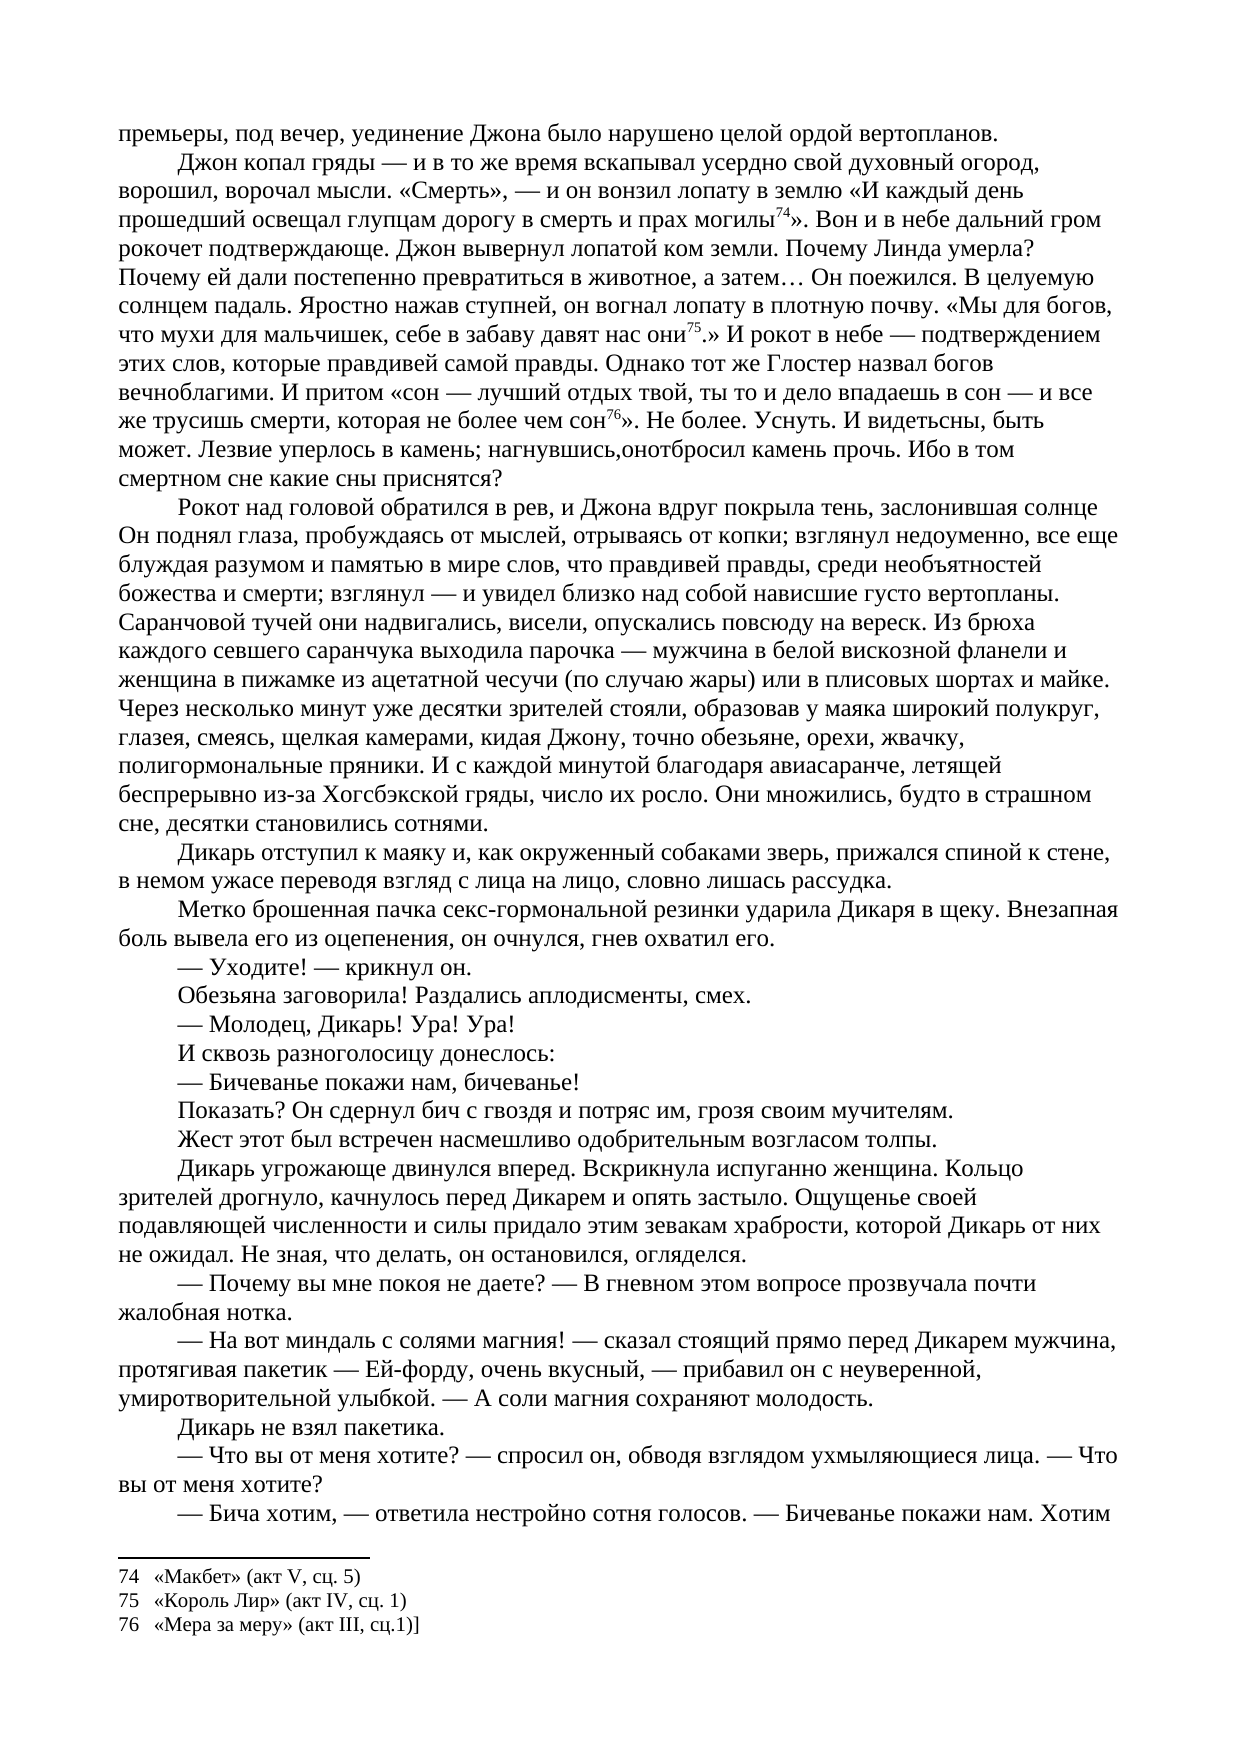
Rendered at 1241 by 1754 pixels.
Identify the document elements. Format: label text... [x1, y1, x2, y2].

text Метко брошенная пачка секс-гормональной резинки ударила Дикаря в щеку. Внезапная боль вывела его из оцепенения, он очнулся, гнев охватил его. [118, 894, 1122, 952]
text — На вот миндаль с солями магния! — сказал стоящий прямо перед Дикарем мужчина, протягивая пакетик — Ей-форду, очень вкусный, — прибавил он с неуверенной, умиротворительной улыбкой. — А соли магния сохраняют молодость. [118, 1326, 1122, 1412]
text — Бича хотим, — ответила нестройно сотня голосов. — Бичеванье покажи нам. Хотим [118, 1498, 1122, 1527]
text — Уходите! — крикнул он. [118, 952, 1122, 981]
text Обезьяна заговорила! Раздались аплодисменты, смех. [118, 981, 1122, 1009]
text Джон копал гряды — и в то же время вскапывал усердно свой духовный огород, ворошил, ворочал мысли. «Смерть», — и он вонзил лопату в землю «И каждый день прошедший освещал глупцам дорогу в смерть и прах могилы». Вон и в небе дальний гром рокочет подтверждающе. Джон вывернул лопатой ком земли. Почему Линда умерла? Почему ей дали постепенно превратиться в животное, а затем… Он поежился. В целуемую солнцем падаль. Яростно нажав ступней, он вогнал лопату в плотную почву. «Мы для богов, что мухи для мальчишек, себе в забаву давят нас они.» И рокот в небе — подтверждением этих слов, которые правдивей самой правды. Однако тот же Глостер назвал богов вечноблагими. И притом «сон — лучший отдых твой, ты то и дело впадаешь в сон — и все же трусишь смерти, которая не более чем сон». Не более. Уснуть. И видетьсны, быть может. Лезвие уперлось в камень; нагнувшись,онотбросил камень прочь. Ибо в том смертном сне какие сны приснятся? [118, 147, 1122, 492]
text — Молодец, Дикарь! Ура! Ура! [118, 1009, 1122, 1038]
text «Король Лир» (акт IV, cц. 1) [118, 1588, 1122, 1612]
text Жест этот был встречен насмешливо одобрительным возгласом толпы. [118, 1124, 1122, 1153]
text премьеры, под вечер, уединение Джона было нарушено целой ордой вертопланов. [118, 118, 1122, 147]
text «Мера за меру» (акт III, сц.1)] [118, 1612, 1122, 1636]
text Рокот над головой обратился в рев, и Джона вдруг покрыла тень, заслонившая солнце Он поднял глаза, пробуждаясь от мыслей, отрываясь от копки; взглянул недоуменно, все еще блуждая разумом и памятью в мире слов, что правдивей правды, среди необъятностей божества и смерти; взглянул — и увидел близко над собой нависшие густо вертопланы. Саранчовой тучей они надвигались, висели, опускались повсюду на вереск. Из брюха каждого севшего саранчука выходила парочка — мужчина в белой вискозной фланели и женщина в пижамке из ацетатной чесучи (по случаю жары) или в плисовых шортах и майке. Через несколько минут уже десятки зрителей стояли, образовав у маяка широкий полукруг, глазея, смеясь, щелкая камерами, кидая Джону, точно обезьяне, орехи, жвачку, полигормональные пряники. И с каждой минутой благодаря авиасаранче, летящей беспрерывно из-за Хогсбэкской гряды, число их росло. Они множились, будто в страшном сне, десятки становились сотнями. [118, 492, 1122, 837]
text Дикарь угрожающе двинулся вперед. Вскрикнула испуганно женщина. Кольцо зрителей дрогнуло, качнулось перед Дикарем и опять застыло. Ощущенье своей подавляющей численности и силы придало этим зевакам храбрости, которой Дикарь от них не ожидал. Не зная, что делать, он остановился, огляделся. [118, 1153, 1122, 1268]
text И сквозь разноголосицу донеслось: [118, 1038, 1122, 1067]
text — Почему вы мне покоя не даете? — В гневном этом вопросе прозвучала почти жалобная нотка. [118, 1268, 1122, 1326]
text Дикарь не взял пакетика. [118, 1412, 1122, 1441]
text — Бичеванье покажи нам, бичеванье! [118, 1067, 1122, 1096]
text «Макбет» (акт V, сц. 5) [118, 1564, 1122, 1588]
text Показать? Он сдернул бич с гвоздя и потряс им, грозя своим мучителям. [118, 1096, 1122, 1124]
text Дикарь отступил к маяку и, как окруженный собаками зверь, прижался спиной к стене, в немом ужасе переводя взгляд с лица на лицо, словно лишась рассудка. [118, 837, 1122, 894]
text — Что вы от меня хотите? — спросил он, обводя взглядом ухмыляющиеся лица. — Что вы от меня хотите? [118, 1441, 1122, 1498]
